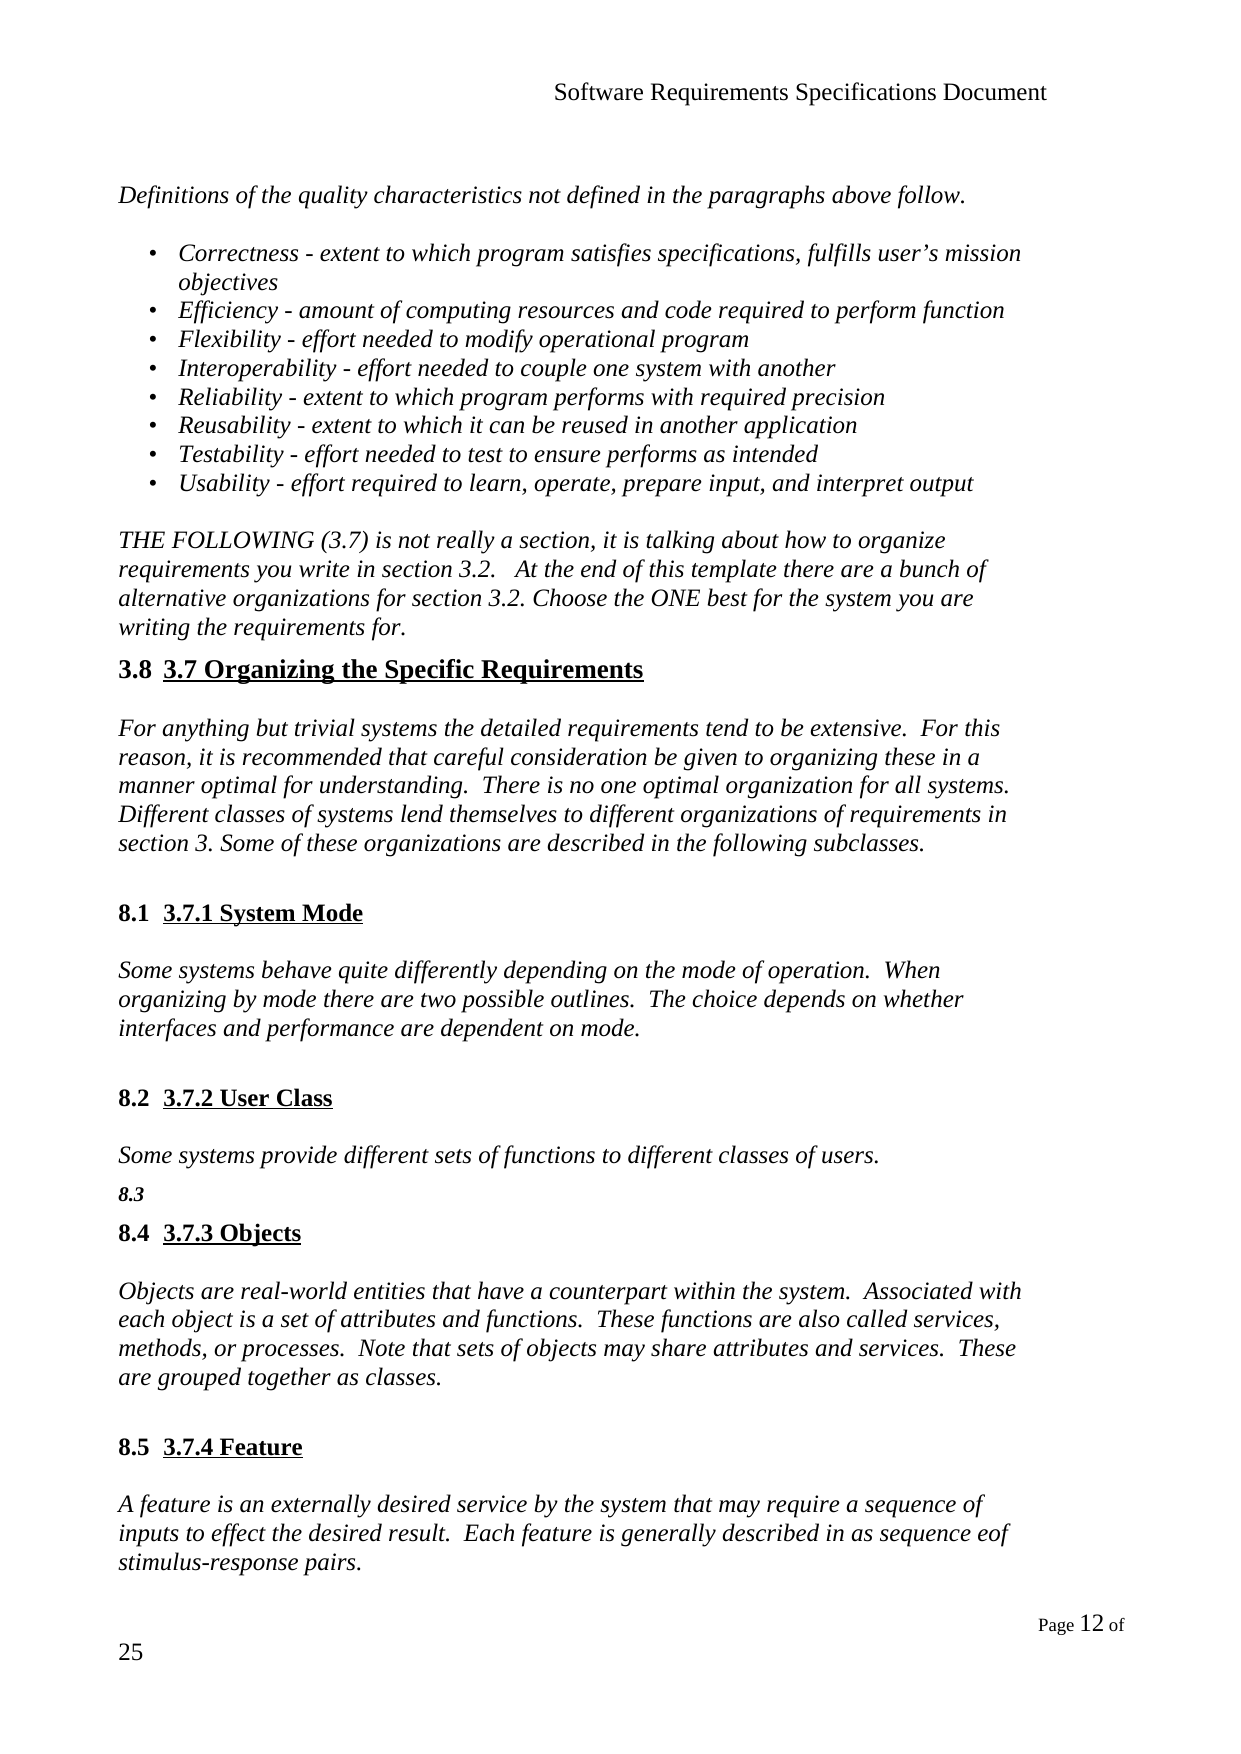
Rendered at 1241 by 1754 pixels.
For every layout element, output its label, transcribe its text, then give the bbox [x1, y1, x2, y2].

list 3.7.3 Objects [118, 1218, 1047, 1247]
text • Efficiency - amount of computing resources and code required to perform function [148, 296, 1047, 324]
text Some systems behave quite differently depending on the mode of operation. When organizing by mode there are two possible outlines. The choice depends on whether interfaces and performance are dependent on mode. [118, 955, 1047, 1042]
list 3.7.1 System Mode [118, 898, 1047, 927]
text • Flexibility - effort needed to modify operational program [148, 324, 1047, 353]
text For anything but trivial systems the detailed requirements tend to be extensive. For this reason, it is recommended that careful consideration be given to organizing these in a manner optimal for understanding. There is no one optimal organization for all systems. Different classes of systems lend themselves to different organizations of requirements in section 3. Some of these organizations are described in the following subclasses. [118, 713, 1047, 857]
text • Testability - effort needed to test to ensure performs as intended [148, 439, 1047, 468]
text THE FOLLOWING (3.7) is not really a section, it is talking about how to organize requirements you write in section 3.2. At the end of this template there are a bunch of alternative organizations for section 3.2. Choose the ONE best for the system you are writing the requirements for. [118, 526, 1047, 641]
text A feature is an externally desired service by the system that may require a sequence of inputs to effect the desired result. Each feature is generally described in as sequence eof stimulus-response pairs. [118, 1489, 1047, 1576]
text • Interoperability - effort needed to couple one system with another [148, 353, 1047, 382]
text Definitions of the quality characteristics not defined in the paragraphs above follow. [118, 181, 1047, 209]
list 3.7 Organizing the Specific Requirements [118, 653, 1047, 684]
text Some systems provide different sets of functions to different classes of users. [118, 1140, 1047, 1169]
text • Reusability - extent to which it can be reused in another application [148, 411, 1047, 439]
text • Correctness - extent to which program satisfies specifications, fulfills user’s mission objectives [148, 238, 1047, 296]
list 3.7.2 User Class [118, 1083, 1047, 1112]
text Objects are real-world entities that have a counterpart within the system. Associated with each object is a set of attributes and functions. These functions are also called services, methods, or processes. Note that sets of objects may share attributes and services. These are grouped together as classes. [118, 1276, 1047, 1391]
text • Reliability - extent to which program performs with required precision [148, 382, 1047, 411]
list 3.7.4 Feature [118, 1432, 1047, 1461]
text • Usability - effort required to learn, operate, prepare input, and interpret output [148, 468, 1047, 497]
